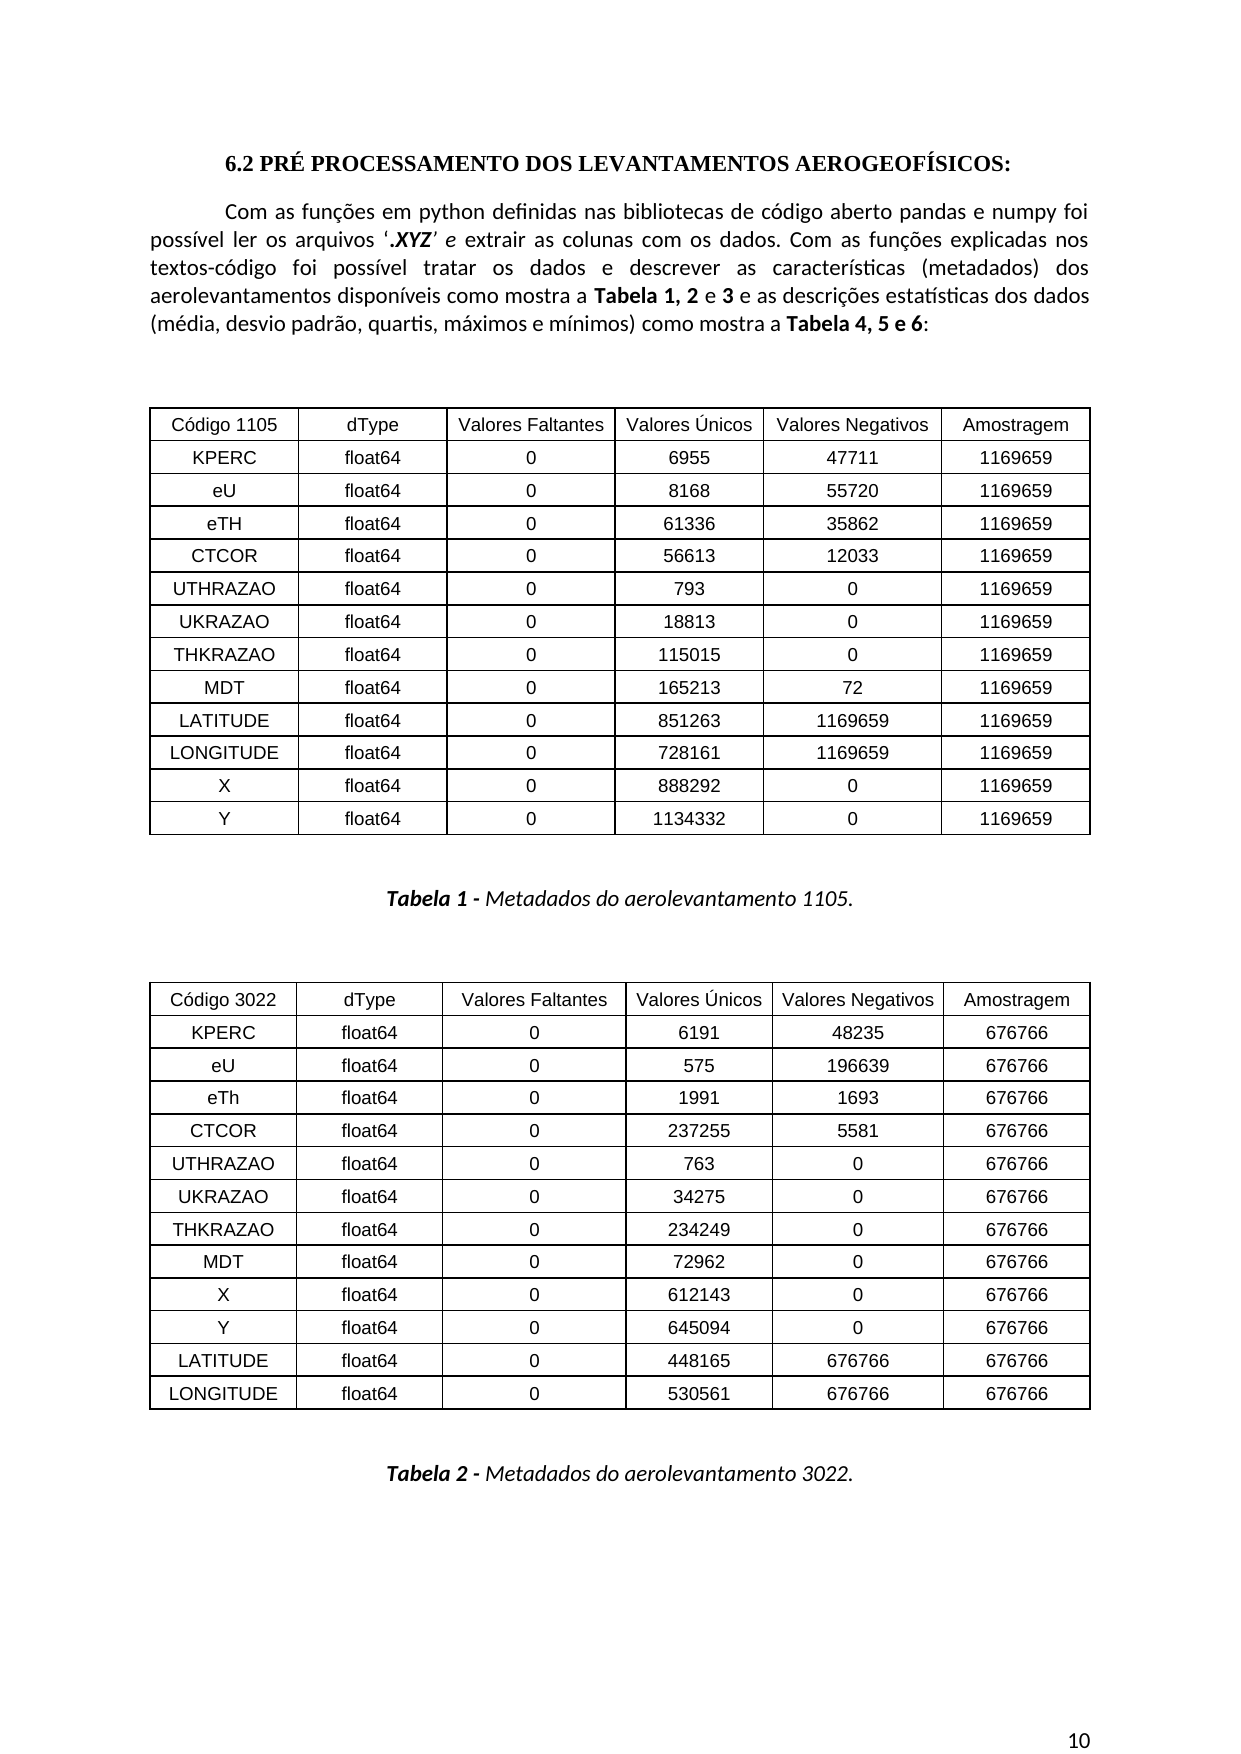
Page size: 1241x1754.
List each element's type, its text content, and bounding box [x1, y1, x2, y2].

table_cell float64 [299, 540, 446, 571]
subtitle 6.2 PRÉ PROCESSAMENTO DOS LEVANTAMENTOS AEROGEOFÍSICOS: [150, 150, 1090, 176]
table_cell 0 [764, 770, 941, 801]
table_cell MDT [151, 1246, 296, 1277]
table_cell 0 [443, 1311, 625, 1343]
table_cell 1169659 [764, 737, 941, 768]
table_cell KPERC [151, 1016, 296, 1047]
table_cell eTh [151, 1082, 296, 1113]
table_cell float64 [297, 1344, 442, 1375]
table_cell 1169659 [764, 704, 941, 735]
table_cell 0 [448, 507, 614, 538]
table_cell 0 [443, 1082, 625, 1113]
table_cell 0 [443, 1049, 625, 1080]
table_cell 0 [773, 1180, 943, 1211]
table_cell 1169659 [942, 671, 1089, 702]
table_cell float64 [299, 441, 446, 473]
table_cell 1991 [627, 1082, 772, 1113]
table_cell 0 [443, 1279, 625, 1310]
table_cell float64 [297, 1180, 442, 1211]
table_cell UKRAZAO [151, 606, 298, 637]
table_cell 676766 [944, 1082, 1089, 1113]
table_cell 0 [443, 1180, 625, 1211]
table_cell 0 [773, 1213, 943, 1244]
table_cell 0 [764, 573, 941, 604]
table_cell float64 [299, 704, 446, 735]
table_cell 1169659 [942, 474, 1089, 505]
table_cell 763 [627, 1147, 772, 1178]
table_cell 1134332 [616, 802, 763, 833]
table_cell eU [151, 474, 298, 505]
table_cell 72 [764, 671, 941, 702]
table_cell 676766 [944, 1213, 1089, 1244]
table_cell 0 [773, 1147, 943, 1178]
table_cell CTCOR [151, 1115, 296, 1146]
table_cell 18813 [616, 606, 763, 637]
table_header dType [297, 983, 442, 1014]
table_cell 55720 [764, 474, 941, 505]
table_cell float64 [297, 1377, 442, 1408]
table_cell LATITUDE [151, 704, 298, 735]
table_cell 237255 [627, 1115, 772, 1146]
table_cell 728161 [616, 737, 763, 768]
table_cell 1169659 [942, 573, 1089, 604]
table_cell 1169659 [942, 770, 1089, 801]
table_cell 0 [443, 1115, 625, 1146]
table_cell float64 [297, 1213, 442, 1244]
table_cell 165213 [616, 671, 763, 702]
table_cell 8168 [616, 474, 763, 505]
table_cell float64 [297, 1016, 442, 1047]
table_cell 645094 [627, 1311, 772, 1343]
table_cell float64 [299, 507, 446, 538]
table_cell float64 [299, 802, 446, 833]
table_cell 0 [448, 638, 614, 669]
table_cell 0 [448, 441, 614, 473]
table_cell 0 [448, 671, 614, 702]
table_header Valores Únicos [627, 983, 772, 1014]
table_cell 851263 [616, 704, 763, 735]
table_cell float64 [299, 474, 446, 505]
table_cell 1693 [773, 1082, 943, 1113]
table_cell KPERC [151, 441, 298, 473]
table_cell 676766 [773, 1377, 943, 1408]
table_cell 0 [448, 802, 614, 833]
table_cell 0 [448, 573, 614, 604]
table_cell 1169659 [942, 507, 1089, 538]
table_cell 34275 [627, 1180, 772, 1211]
table_cell UKRAZAO [151, 1180, 296, 1211]
table_header dType [299, 409, 446, 440]
table_cell float64 [299, 737, 446, 768]
table_cell float64 [299, 573, 446, 604]
table_cell 0 [773, 1246, 943, 1277]
table_cell 530561 [627, 1377, 772, 1408]
table_header Amostragem [944, 983, 1089, 1014]
table_header Valores Faltantes [443, 983, 625, 1014]
table_cell Y [151, 802, 298, 833]
table_cell CTCOR [151, 540, 298, 571]
table_cell 0 [448, 770, 614, 801]
table_cell eTH [151, 507, 298, 538]
table_cell 0 [448, 540, 614, 571]
table_cell 12033 [764, 540, 941, 571]
table_cell 676766 [944, 1115, 1089, 1146]
table_cell float64 [299, 638, 446, 669]
table_cell THKRAZAO [151, 1213, 296, 1244]
table_cell 676766 [773, 1344, 943, 1375]
table_cell 0 [764, 638, 941, 669]
table_cell 6955 [616, 441, 763, 473]
table_header Código 1105 [151, 409, 298, 440]
table_cell eU [151, 1049, 296, 1080]
table_cell 0 [773, 1311, 943, 1343]
table_cell 1169659 [942, 704, 1089, 735]
table_cell Y [151, 1311, 296, 1343]
table_cell float64 [297, 1147, 442, 1178]
table_cell 0 [448, 737, 614, 768]
table_cell LONGITUDE [151, 1377, 296, 1408]
table_cell 793 [616, 573, 763, 604]
table_cell float64 [297, 1311, 442, 1343]
table_cell float64 [297, 1115, 442, 1146]
table_header Amostragem [942, 409, 1089, 440]
table_cell 48235 [773, 1016, 943, 1047]
table_cell 6191 [627, 1016, 772, 1047]
table_cell 56613 [616, 540, 763, 571]
table_cell X [151, 770, 298, 801]
table_cell 0 [443, 1016, 625, 1047]
table_cell 676766 [944, 1344, 1089, 1375]
table_cell UTHRAZAO [151, 573, 298, 604]
table_header Valores Negativos [764, 409, 941, 440]
table_cell 0 [443, 1246, 625, 1277]
table_cell 575 [627, 1049, 772, 1080]
table_cell 0 [443, 1147, 625, 1178]
table_cell 0 [764, 802, 941, 833]
table_cell float64 [297, 1279, 442, 1310]
table_cell 0 [448, 474, 614, 505]
table_cell float64 [297, 1082, 442, 1113]
table_cell 1169659 [942, 540, 1089, 571]
table_cell float64 [297, 1049, 442, 1080]
table_cell 0 [773, 1279, 943, 1310]
text Tabela 1 - Metadados do aerolevantamento 1105. [150, 884, 1090, 912]
table_cell 676766 [944, 1049, 1089, 1080]
table_cell 35862 [764, 507, 941, 538]
table_cell 0 [443, 1213, 625, 1244]
table_cell 0 [443, 1377, 625, 1408]
table_cell 196639 [773, 1049, 943, 1080]
table_cell 72962 [627, 1246, 772, 1277]
table_cell 1169659 [942, 737, 1089, 768]
table_header Código 3022 [151, 983, 296, 1014]
table_cell float64 [297, 1246, 442, 1277]
table_cell 888292 [616, 770, 763, 801]
table_cell 676766 [944, 1147, 1089, 1178]
table_cell 676766 [944, 1279, 1089, 1310]
table_cell 1169659 [942, 802, 1089, 833]
table_cell 676766 [944, 1180, 1089, 1211]
table_cell MDT [151, 671, 298, 702]
table_cell 0 [448, 606, 614, 637]
table_cell X [151, 1279, 296, 1310]
table_header Valores Faltantes [448, 409, 614, 440]
table_cell 1169659 [942, 606, 1089, 637]
table_cell 5581 [773, 1115, 943, 1146]
table_cell 0 [764, 606, 941, 637]
table_cell 1169659 [942, 441, 1089, 473]
table_cell THKRAZAO [151, 638, 298, 669]
table_cell LONGITUDE [151, 737, 298, 768]
table_cell 115015 [616, 638, 763, 669]
table_header Valores Únicos [616, 409, 763, 440]
table_cell LATITUDE [151, 1344, 296, 1375]
table_cell 676766 [944, 1311, 1089, 1343]
table_cell 0 [448, 704, 614, 735]
table_cell 0 [443, 1344, 625, 1375]
table_cell float64 [299, 770, 446, 801]
table_cell 676766 [944, 1377, 1089, 1408]
table_cell 448165 [627, 1344, 772, 1375]
table_cell 61336 [616, 507, 763, 538]
table_cell 676766 [944, 1016, 1089, 1047]
table_cell 1169659 [942, 638, 1089, 669]
table_cell float64 [299, 606, 446, 637]
table_cell 612143 [627, 1279, 772, 1310]
table_header Valores Negativos [773, 983, 943, 1014]
table_cell 676766 [944, 1246, 1089, 1277]
table_cell 47711 [764, 441, 941, 473]
table_cell float64 [299, 671, 446, 702]
text Tabela 2 - Metadados do aerolevantamento 3022. [150, 1459, 1090, 1487]
text Com as funções em python definidas nas bibliotecas de código aberto pandas e numpy foi possível ler os arquivos ‘.XYZ’ e extrair as colunas com os dados. Com as funções explicadas nos textos-código foi possível tratar os dados e descrever as características (metadados) dos aerolevantamentos disponíveis como mostra a Tabela 1, 2 e 3 e as descrições estatísticas dos dados (média, desvio padrão, quartis, máximos e mínimos) como mostra a Tabela 4, 5 e 6: [150, 197, 1090, 337]
table_cell 234249 [627, 1213, 772, 1244]
table_cell UTHRAZAO [151, 1147, 296, 1178]
